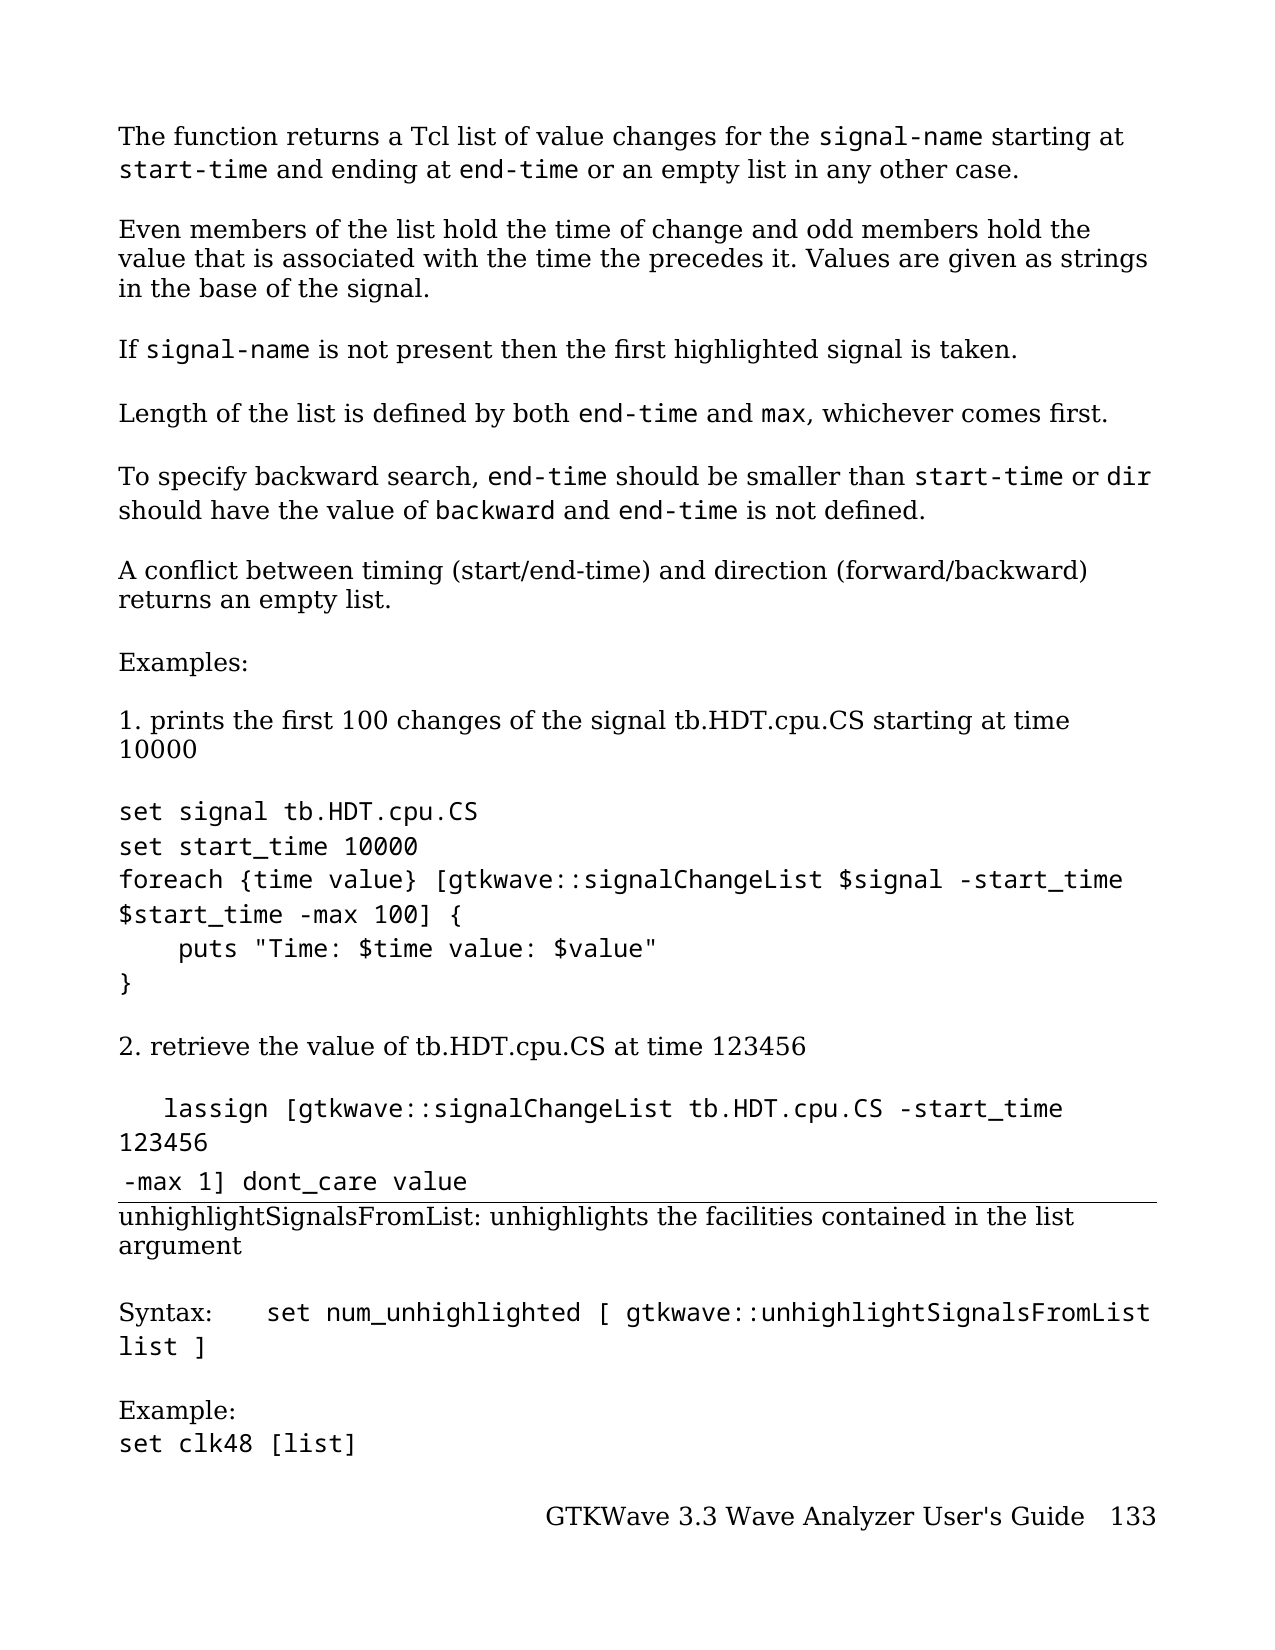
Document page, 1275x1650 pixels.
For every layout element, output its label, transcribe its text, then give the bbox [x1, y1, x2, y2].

text foreach {time value} [gtkwave::signalChangeList $signal -start_time [118, 862, 1157, 896]
text Even members of the list hold the time of change and odd members hold the value that is associated with the time the precedes it. Values are given as strings in the base of the signal. [118, 215, 1157, 303]
text The function returns a Tcl list of value changes for the signal-name starting at start-time and ending at end-time or an empty list in any other case. [118, 118, 1157, 186]
text Syntax: set num_unhighlighted [ gtkwave::unhighlightSignalsFromList list ] [118, 1294, 1157, 1362]
text } [118, 964, 1157, 998]
text set signal tb.HDT.cpu.CS [118, 794, 1157, 828]
text set clk48 [list] [118, 1426, 1157, 1460]
text -max 1] dont_care value [118, 1159, 1157, 1202]
text unhighlightSignalsFromList: unhighlights the facilities contained in the list argument [118, 1203, 1157, 1260]
text 1. prints the first 100 changes of the signal tb.HDT.cpu.CS starting at time 10000 [118, 707, 1157, 765]
text If signal-name is not present then the first highlighted signal is taken. [118, 332, 1157, 366]
text set start_time 10000 [118, 828, 1157, 862]
text To specify backward search, end-time should be smaller than start-time or dir should have the value of backward and end-time is not defined. [118, 458, 1157, 527]
text puts "Time: $time value: $value" [118, 930, 1157, 964]
text Examples: [118, 648, 1157, 677]
text lassign [gtkwave::signalChangeList tb.HDT.cpu.CS -start_time 123456 [118, 1091, 1157, 1159]
text Example: [118, 1396, 1157, 1426]
text 2. retrieve the value of tb.HDT.cpu.CS at time 123456 [118, 1032, 1157, 1062]
text A conflict between timing (start/end-time) and direction (forward/backward) returns an empty list. [118, 556, 1157, 614]
text $start_time -max 100] { [118, 896, 1157, 930]
text Length of the list is defined by both end-time and max, whichever comes first. [118, 395, 1157, 429]
